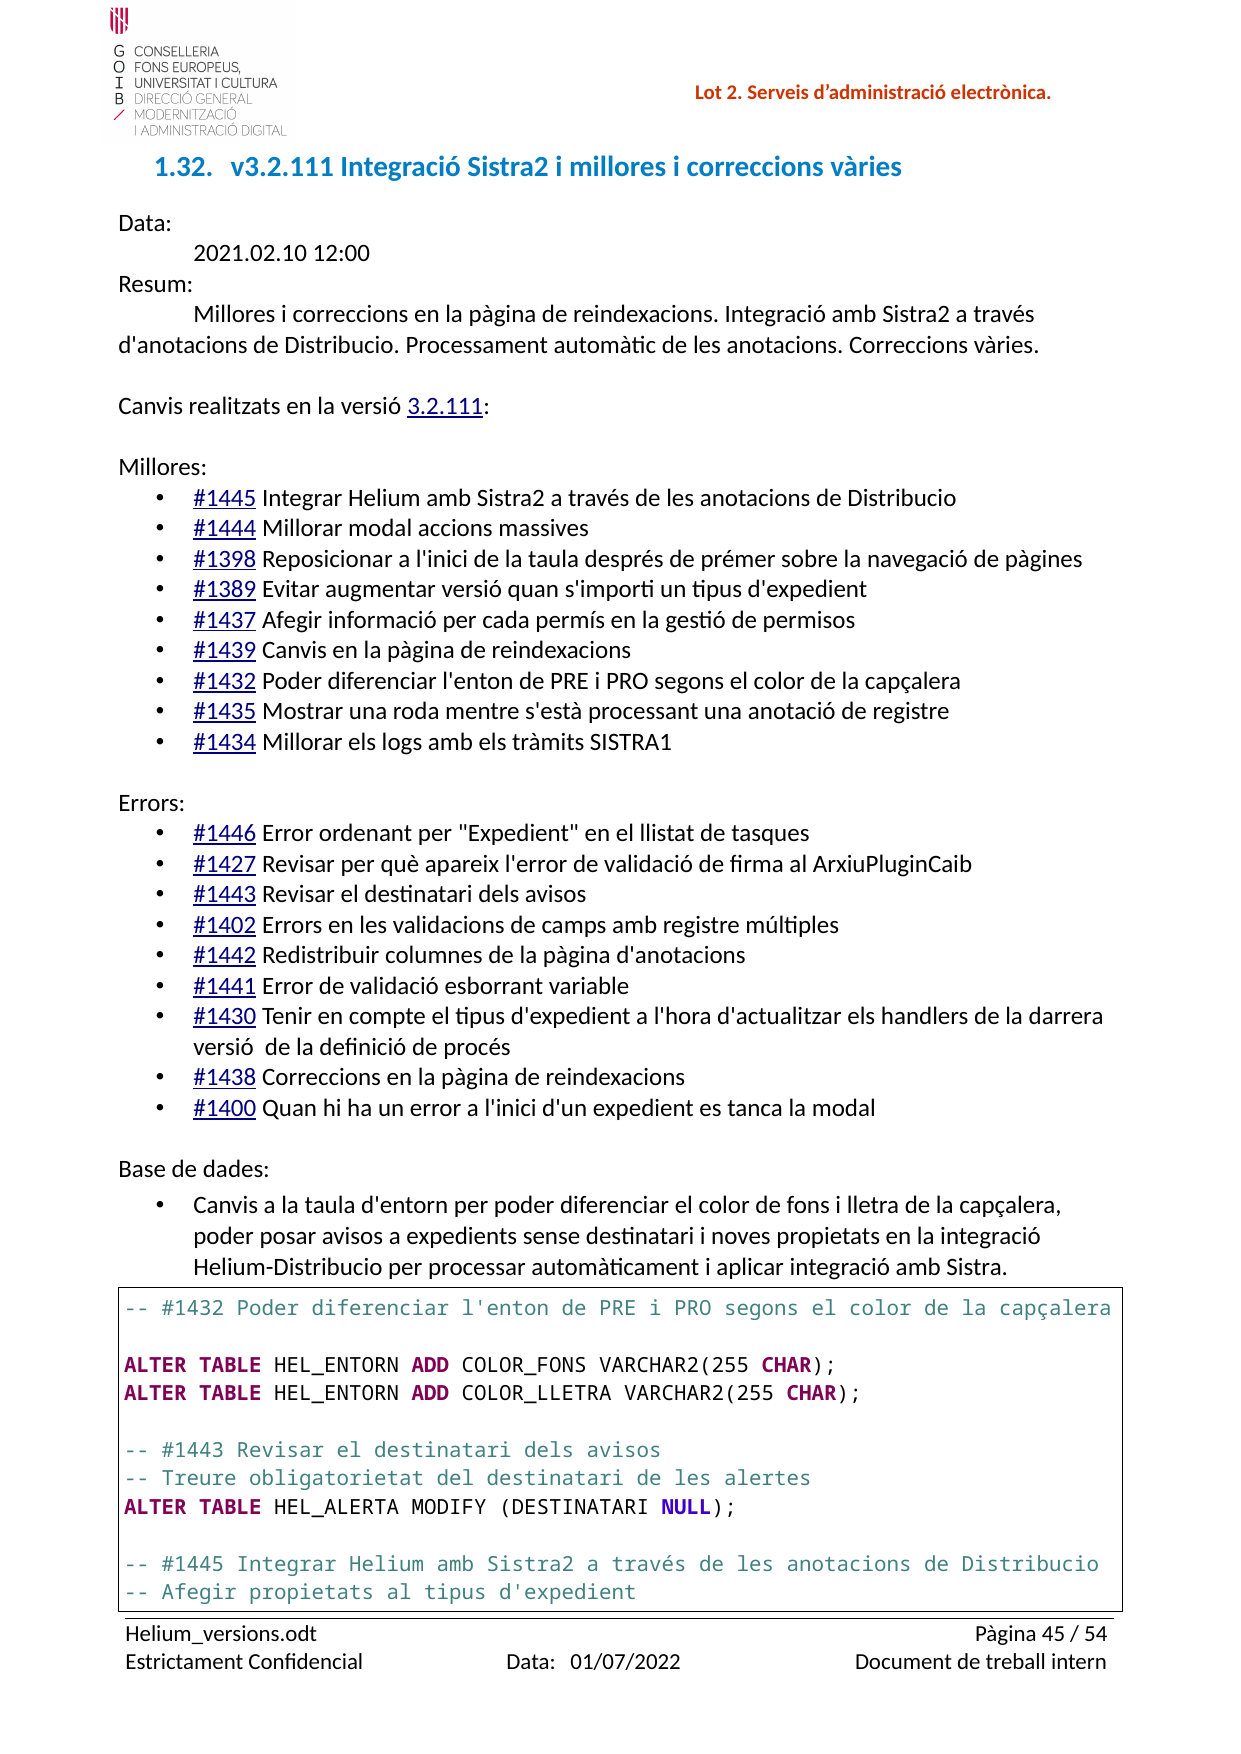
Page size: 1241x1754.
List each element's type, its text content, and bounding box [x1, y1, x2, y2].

list #1435 Mostrar una roda mentre s'està processant una anotació de registre [156, 695, 1122, 726]
list #1443 Revisar el destinatari dels avisos [156, 878, 1122, 909]
text Base de dades: [118, 1153, 1122, 1184]
list #1442 Redistribuir columnes de la pàgina d'anotacions [156, 939, 1122, 970]
text Millores i correccions en la pàgina de reindexacions. Integració amb Sistra2 a través d'anotacions de Distribucio. Processament automàtic de les anotacions. Correccions vàries. [118, 298, 1122, 359]
list #1398 Reposicionar a l'inici de la taula després de prémer sobre la navegació de pàgines [156, 543, 1122, 573]
list #1427 Revisar per què apareix l'error de validació de firma al ArxiuPluginCaib [156, 848, 1122, 878]
text Resum: [118, 268, 1122, 298]
list #1441 Error de validació esborrant variable [156, 970, 1122, 1001]
list #1446 Error ordenant per "Expedient" en el llistat de tasques [156, 817, 1122, 848]
list #1439 Canvis en la pàgina de reindexacions [156, 634, 1122, 665]
text Canvis realitzats en la versió 3.2.111: [118, 390, 1122, 421]
text 2021.02.10 12:00 [118, 237, 1122, 268]
text Millores: [118, 451, 1122, 482]
text Errors: [118, 787, 1122, 817]
list #1444 Millorar modal accions massives [156, 512, 1122, 543]
list #1445 Integrar Helium amb Sistra2 a través de les anotacions de Distribucio [156, 482, 1122, 512]
text Data: [118, 207, 1122, 237]
picture [100, 0, 297, 144]
list #1402 Errors en les validacions de camps amb registre múltiples [156, 909, 1122, 939]
list #1437 Afegir informació per cada permís en la gestió de permisos [156, 604, 1122, 634]
subtitle v3.2.111 Integració Sistra2 i millores i correccions vàries [153, 148, 1122, 183]
list #1389 Evitar augmentar versió quan s'importi un tipus d'expedient [156, 573, 1122, 604]
list #1438 Correccions en la pàgina de reindexacions [156, 1062, 1122, 1092]
list #1434 Millorar els logs amb els tràmits SISTRA1 [156, 726, 1122, 756]
list Canvis a la taula d'entorn per poder diferenciar el color de fons i lletra de la capçalera, poder posar avisos a expedients sense destinatari i noves propietats en la integració Helium-Distribucio per processar automàticament i aplicar integració amb Sistra. [156, 1189, 1122, 1281]
list #1432 Poder diferenciar l'enton de PRE i PRO segons el color de la capçalera [156, 665, 1122, 695]
list #1430 Tenir en compte el tipus d'expedient a l'hora d'actualitzar els handlers de la darrera versió de la definició de procés [156, 1001, 1122, 1062]
list #1400 Quan hi ha un error a l'inici d'un expedient es tanca la modal [156, 1092, 1122, 1123]
table_header -- #1432 Poder diferenciar l'enton de PRE i PRO segons el color de la capçalera ALTER TABLE HEL_ENTORN ADD COLOR_FONS VARCHAR2(255 CHAR); ALTER TABLE HEL_ENTORN ADD COLOR_LLETRA VARCHAR2(255 CHAR); -- #1443 Revisar el destinatari dels avisos -- Treure obligatorietat del destinatari de les alertes ALTER TABLE HEL_ALERTA MODIFY (DESTINATARI NULL); -- #1445 Integrar Helium amb Sistra2 a través de les anotacions de Distribucio -- Afegir propietats al tipus d'expedient [119, 1288, 1122, 1611]
